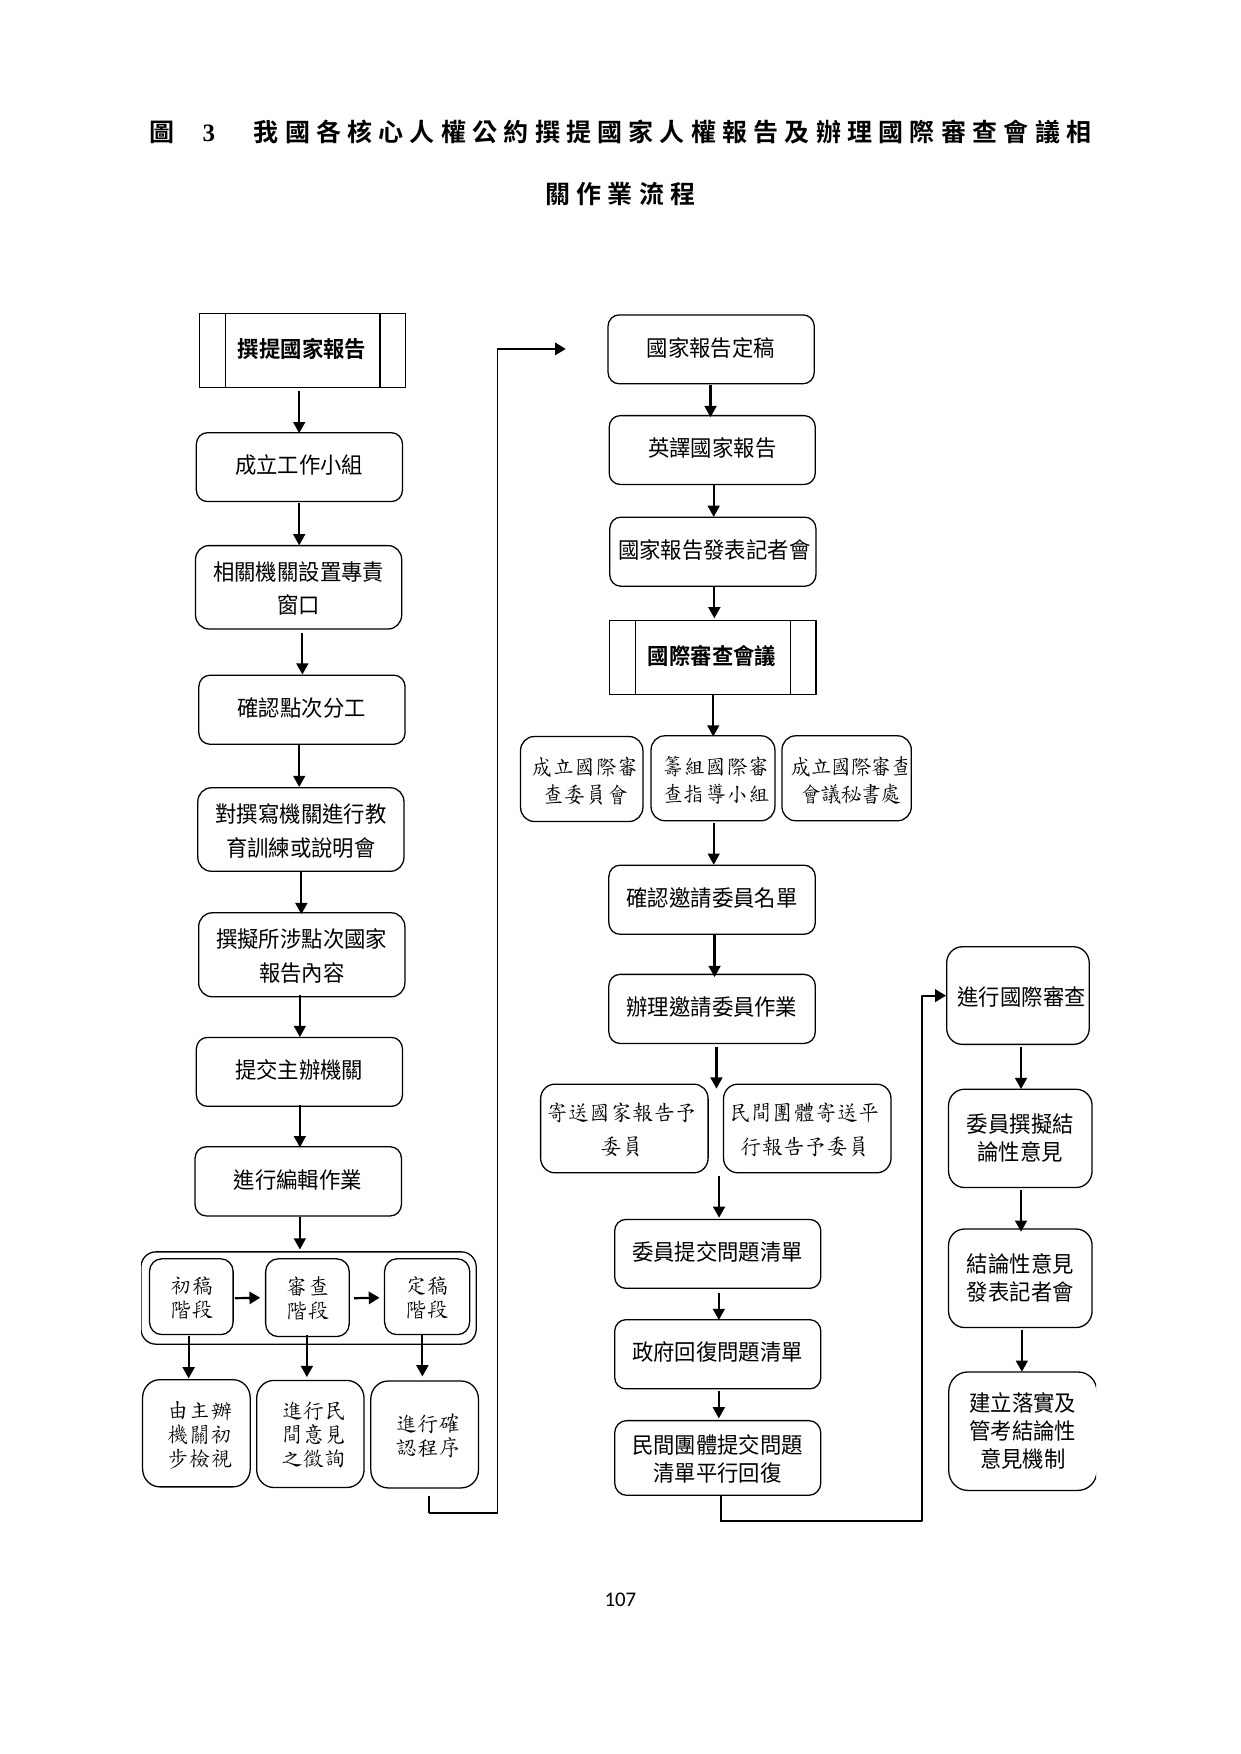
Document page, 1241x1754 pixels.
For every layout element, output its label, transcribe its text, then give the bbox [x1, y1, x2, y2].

text 圖 3 我國各核心人權公約撰提國家人權報告及辦理國際審查會議相關作業流程 [136, 89, 1104, 1526]
